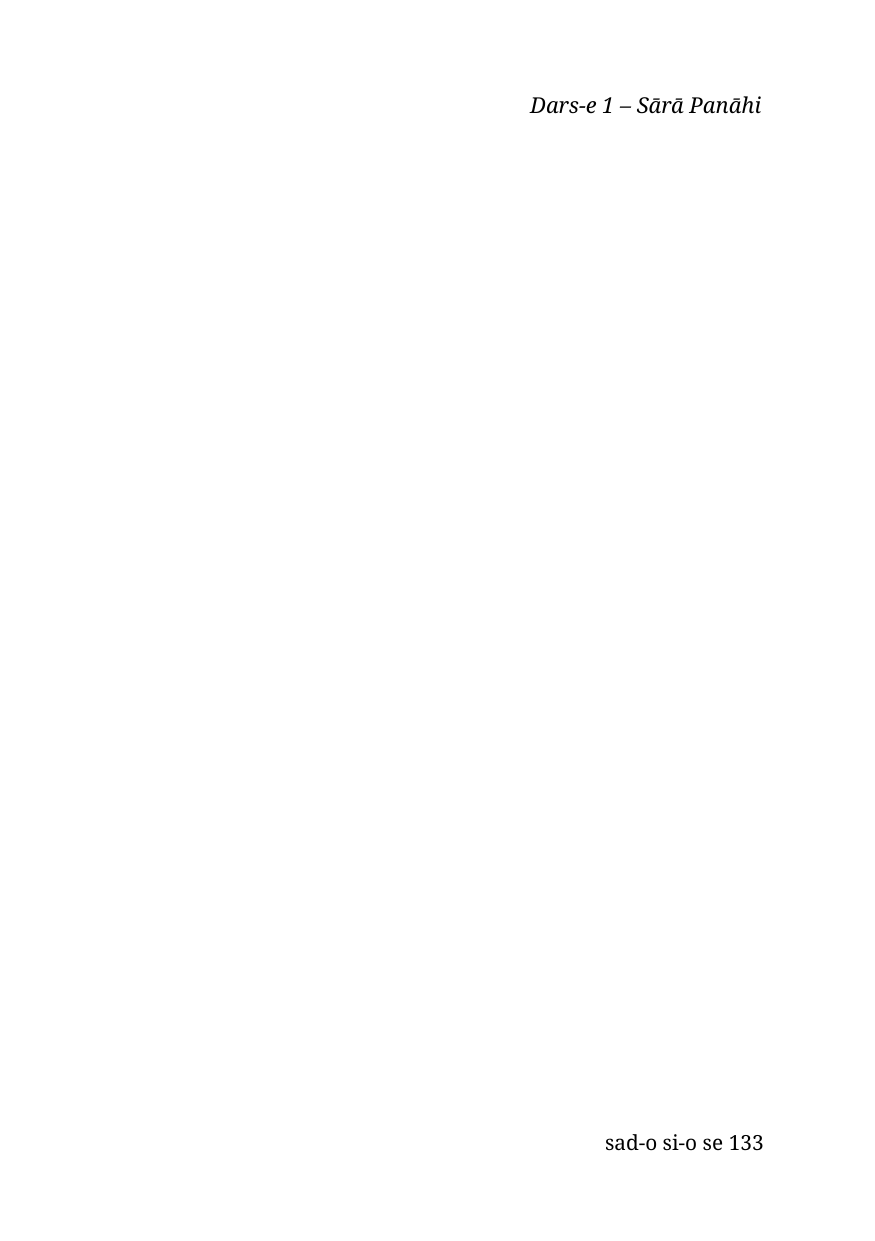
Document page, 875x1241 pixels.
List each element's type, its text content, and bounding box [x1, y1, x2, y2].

text sad-o si-o se 133 [111, 1128, 763, 1157]
